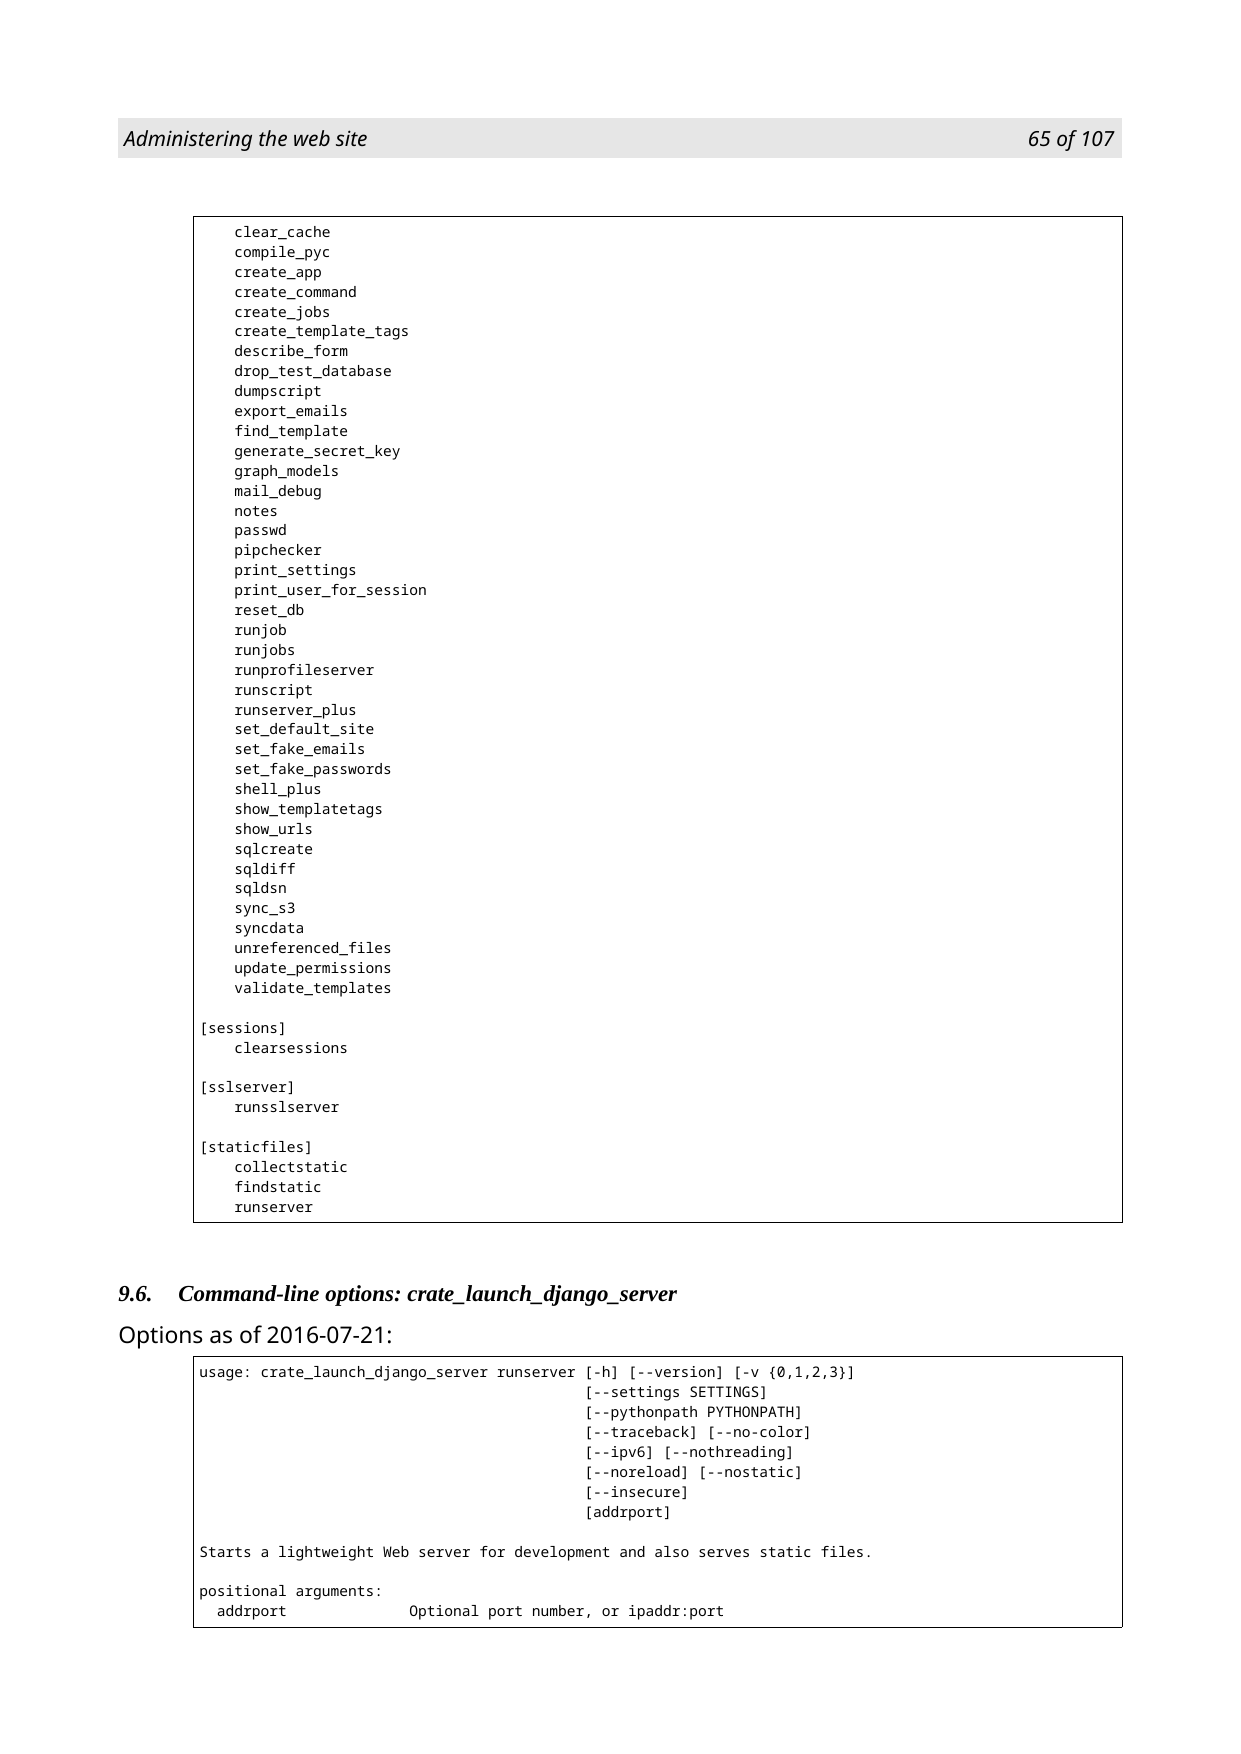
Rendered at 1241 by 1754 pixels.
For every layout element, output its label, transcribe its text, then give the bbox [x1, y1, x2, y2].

subtitle Command-line options: crate_launch_django_server [118, 1280, 1122, 1307]
table_header clear_cache compile_pyc create_app create_command create_jobs create_template_tags describe_form drop_test_database dumpscript export_emails find_template generate_secret_key graph_models mail_debug notes passwd pipchecker print_settings print_user_for_session reset_db runjob runjobs runprofileserver runscript runserver_plus set_default_site set_fake_emails set_fake_passwords shell_plus show_templatetags show_urls sqlcreate sqldiff sqldsn sync_s3 syncdata unreferenced_files update_permissions validate_templates [sessions] clearsessions [sslserver] runsslserver [staticfiles] collectstatic findstatic runserver [194, 217, 1122, 1222]
text Options as of 2016-07-21: [118, 1319, 1122, 1351]
table_header usage: crate_launch_django_server runserver [-h] [--version] [-v {0,1,2,3}] [--settings SETTINGS] [--pythonpath PYTHONPATH] [--traceback] [--no-color] [--ipv6] [--nothreading] [--noreload] [--nostatic] [--insecure] [addrport] Starts a lightweight Web server for development and also serves static files. positional arguments: addrport Optional port number, or ipaddr:port [194, 1357, 1122, 1627]
